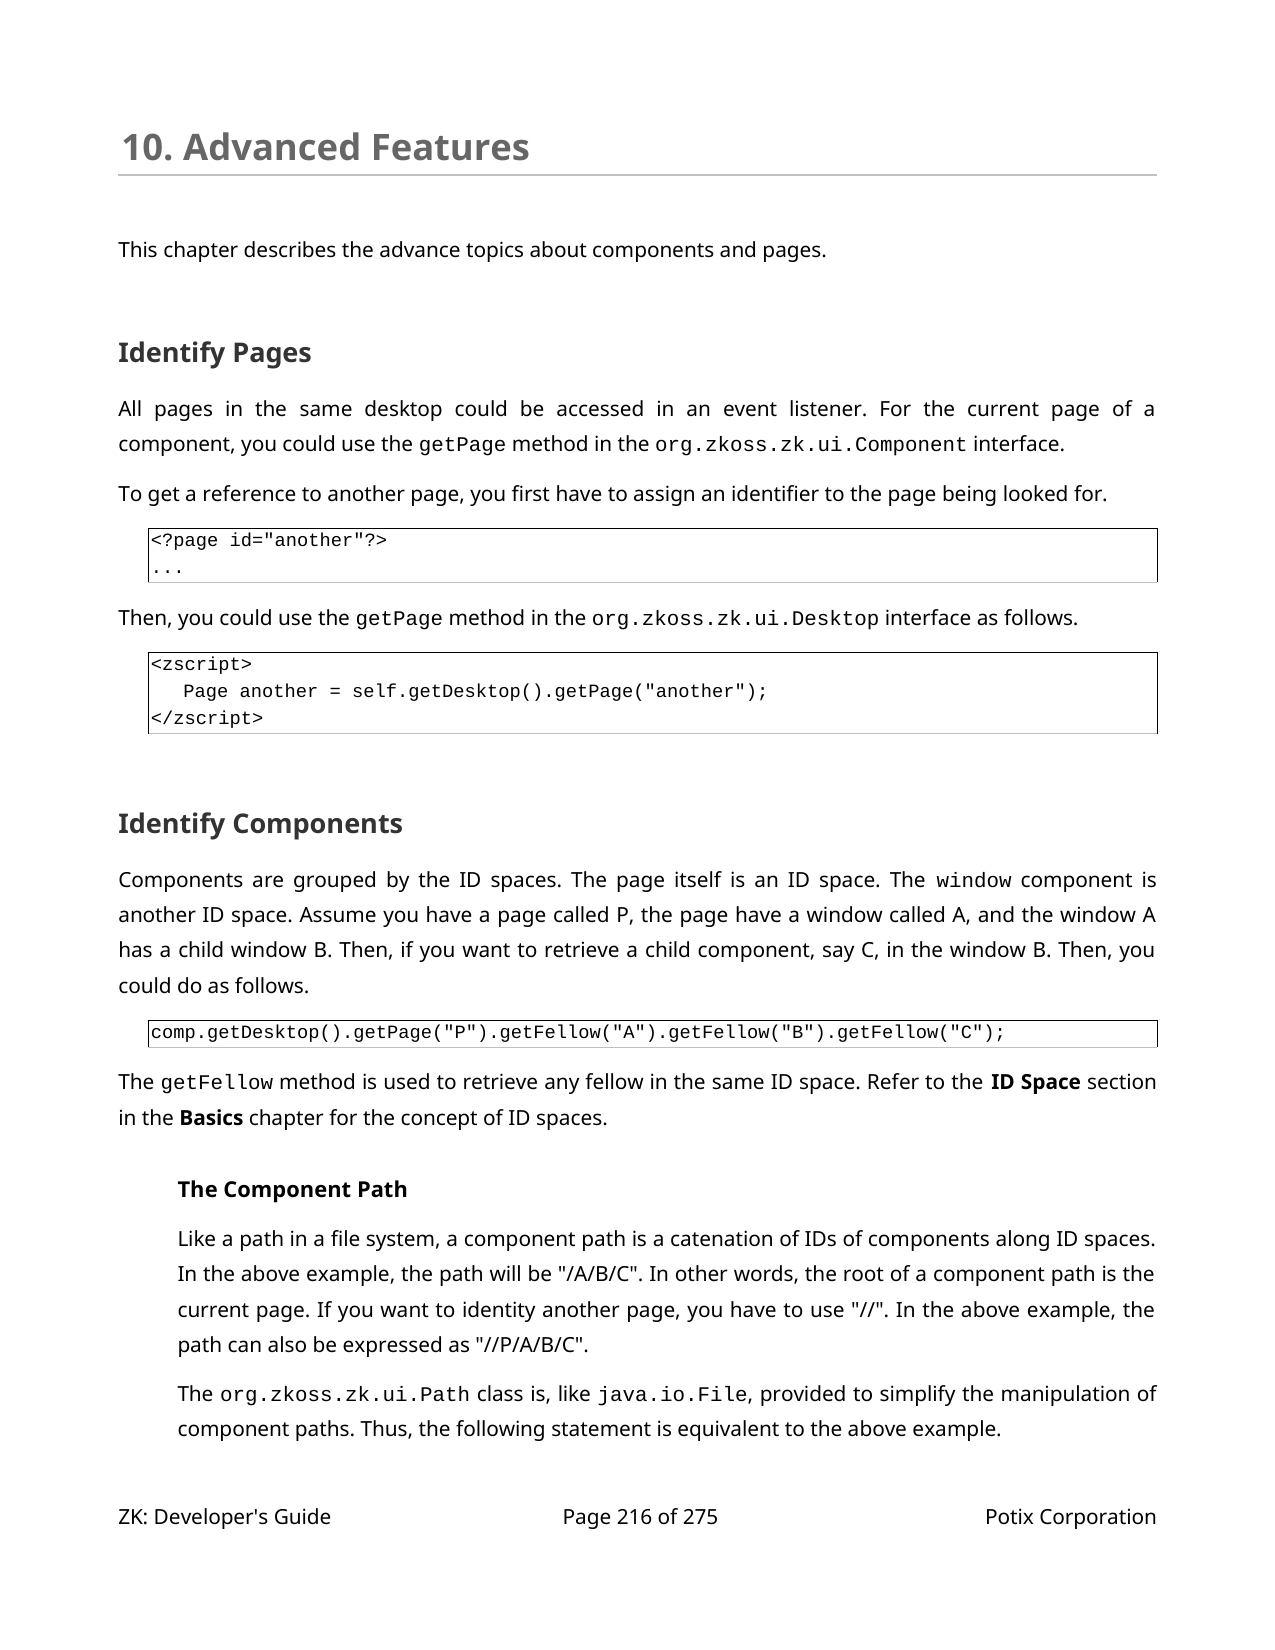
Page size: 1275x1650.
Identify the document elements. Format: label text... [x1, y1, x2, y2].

text ... [149, 555, 1157, 582]
text <?page id="another"?> [149, 529, 1157, 552]
subtitle Identify Pages [118, 334, 1157, 371]
subtitle The Component Path [177, 1174, 1157, 1204]
text comp.getDesktop().getPage("P").getFellow("A").getFellow("B").getFellow("C"); [149, 1021, 1157, 1047]
text The org.zkoss.zk.ui.Path class is, like java.io.File, provided to simplify the manipulation of component paths. Thus, the following statement is equivalent to the above example. [177, 1379, 1157, 1443]
subtitle 10. Advanced Features [118, 118, 1157, 174]
text The getFellow method is used to retrieve any fellow in the same ID space. Refer to the ID Space section in the Basics chapter for the concept of ID spaces. [118, 1067, 1157, 1131]
text Then, you could use the getPage method in the org.zkoss.zk.ui.Desktop interface as follows. [118, 603, 1157, 631]
text All pages in the same desktop could be accessed in an event listener. For the current page of a component, you could use the getPage method in the org.zkoss.zk.ui.Component interface. [118, 394, 1157, 458]
subtitle Identify Components [118, 804, 1157, 841]
text </zscript> [149, 706, 1157, 733]
text Like a path in a file system, a component path is a catenation of IDs of components along ID spaces. In the above example, the path will be "/A/B/C". In other words, the root of a component path is the current page. If you want to identity another page, you have to use "//". In the above example, the path can also be expressed as "//P/A/B/C". [177, 1224, 1157, 1358]
text To get a reference to another page, you first have to assign an identifier to the page being looked for. [118, 479, 1157, 507]
text Components are grouped by the ID spaces. The page itself is an ID space. The window component is another ID space. Assume you have a page called P, the page have a window called A, and the window A has a child window B. Then, if you want to retrieve a child component, say C, in the window B. Then, you could do as follows. [118, 865, 1157, 999]
text This chapter describes the advance topics about components and pages. [118, 235, 1157, 263]
text <zscript> [149, 653, 1157, 676]
text Page another = self.getDesktop().getPage("another"); [149, 679, 1157, 703]
